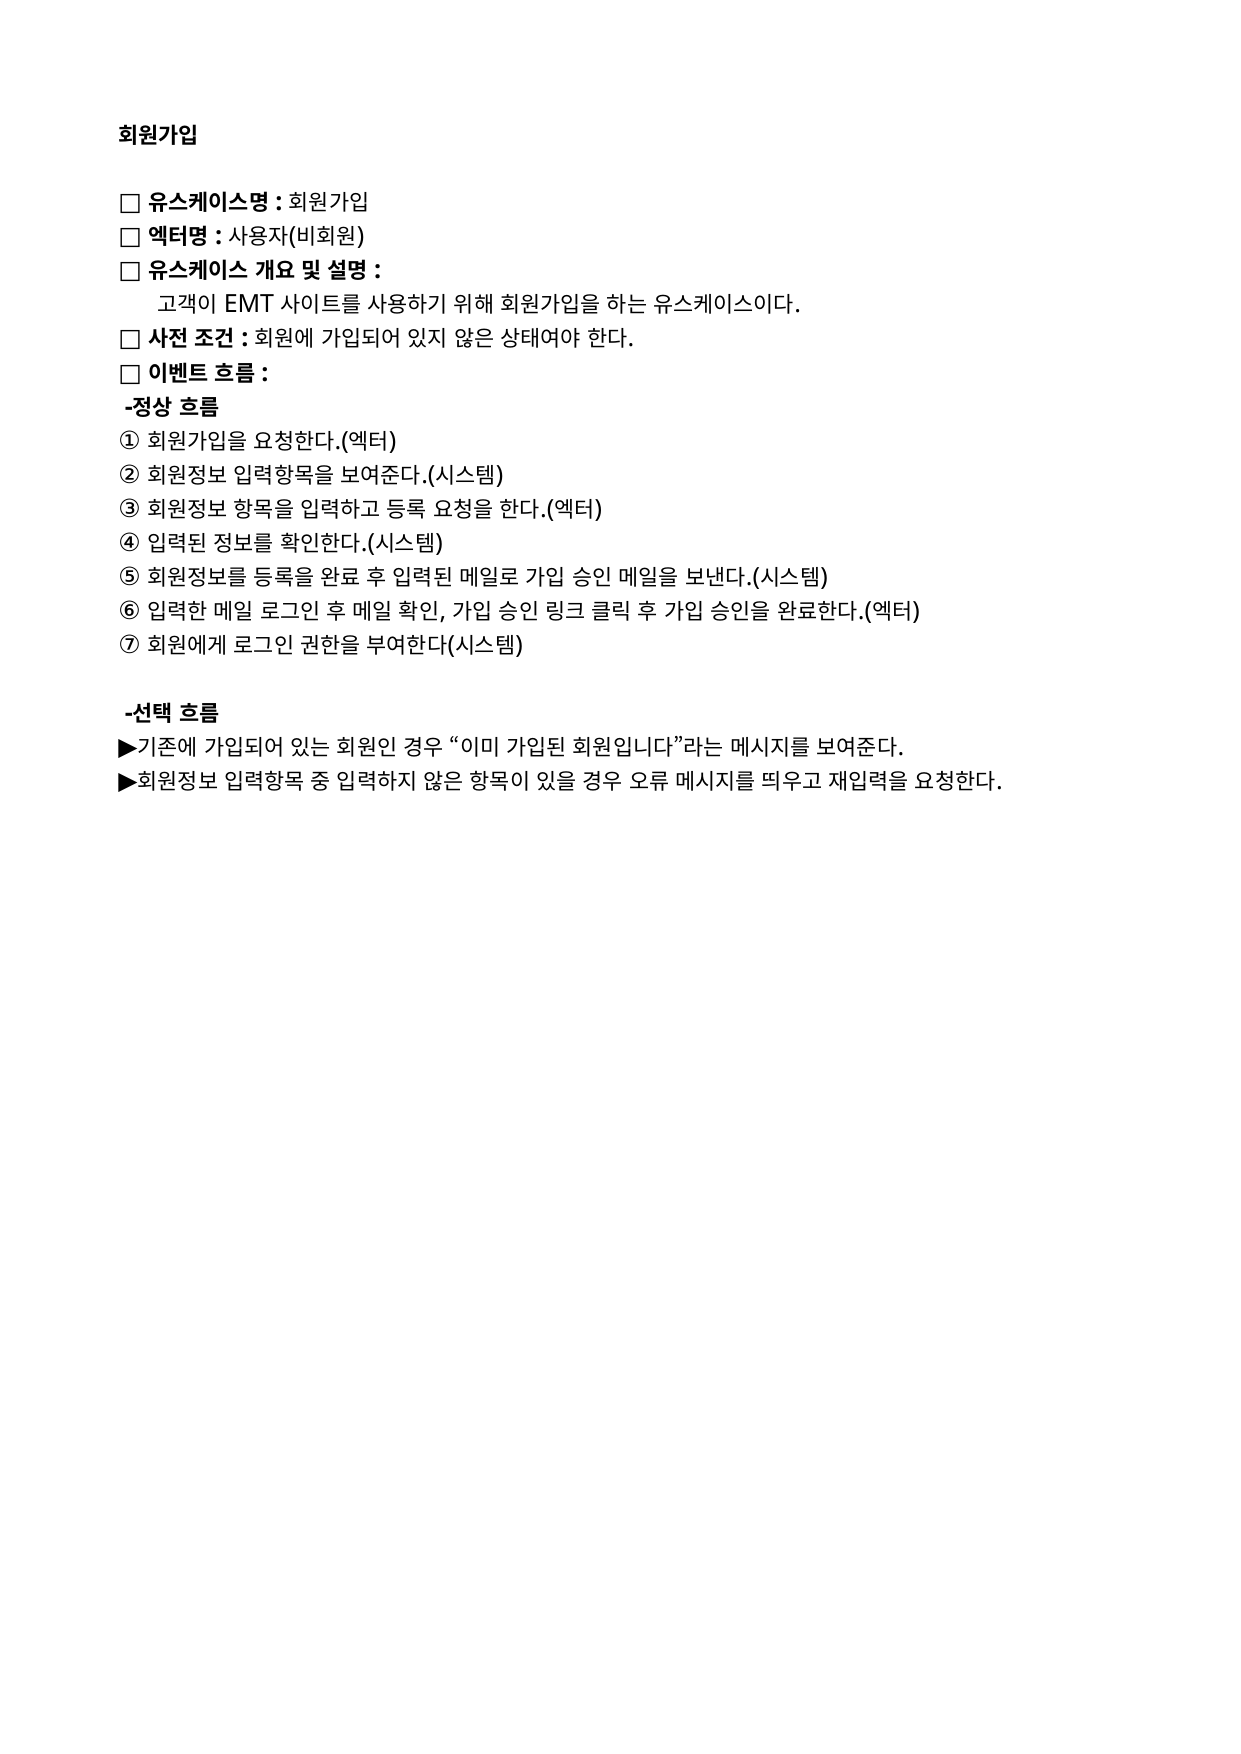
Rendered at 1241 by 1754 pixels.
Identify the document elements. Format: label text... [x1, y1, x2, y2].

text □ 사전 조건 : 회원에 가입되어 있지 않은 상태여야 한다. [118, 320, 1122, 354]
text -정상 흐름 [118, 388, 1122, 422]
text ③ 회원정보 항목을 입력하고 등록 요청을 한다.(엑터) [118, 490, 1122, 524]
text ② 회원정보 입력항목을 보여준다.(시스템) [118, 456, 1122, 490]
text 회원가입 [118, 118, 1122, 150]
text ④ 입력된 정보를 확인한다.(시스템) [118, 524, 1122, 558]
text □ 유스케이스 개요 및 설명 : [118, 252, 1122, 286]
text □ 엑터명 : 사용자(비회원) [118, 218, 1122, 252]
text ⑥ 입력한 메일 로그인 후 메일 확인, 가입 승인 링크 클릭 후 가입 승인을 완료한다.(엑터) [118, 593, 1122, 627]
text 고객이 EMT 사이트를 사용하기 위해 회원가입을 하는 유스케이스이다. [118, 286, 1122, 320]
text ⑦ 회원에게 로그인 권한을 부여한다(시스템) [118, 627, 1122, 661]
text ① 회원가입을 요청한다.(엑터) [118, 422, 1122, 456]
text ▶회원정보 입력항목 중 입력하지 않은 항목이 있을 경우 오류 메시지를 띄우고 재입력을 요청한다. [118, 763, 1122, 797]
text ⑤ 회원정보를 등록을 완료 후 입력된 메일로 가입 승인 메일을 보낸다.(시스템) [118, 558, 1122, 593]
text -선택 흐름 [118, 695, 1122, 729]
text □ 이벤트 흐름 : [118, 354, 1122, 388]
text □ 유스케이스명 : 회원가입 [118, 184, 1122, 218]
text ▶기존에 가입되어 있는 회원인 경우 “이미 가입된 회원입니다”라는 메시지를 보여준다. [118, 729, 1122, 763]
